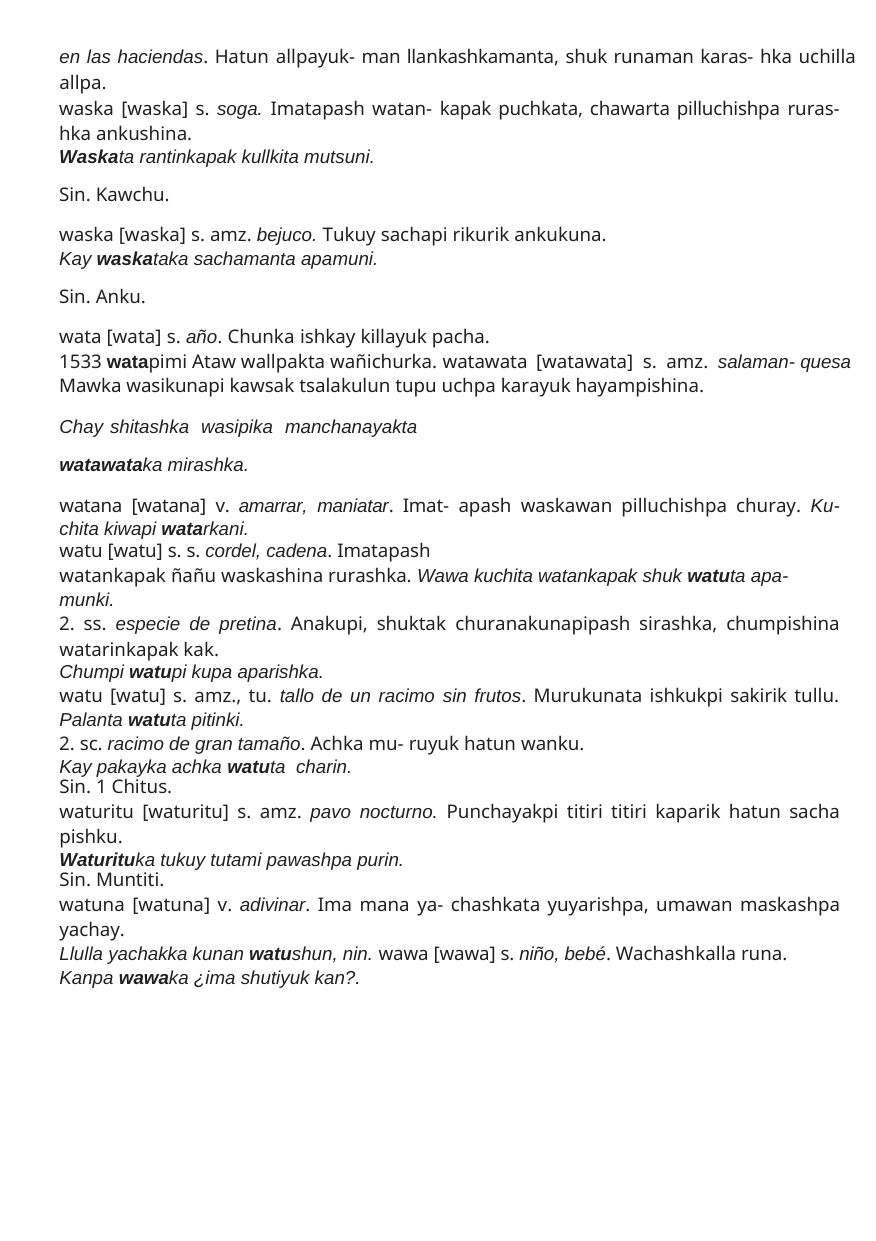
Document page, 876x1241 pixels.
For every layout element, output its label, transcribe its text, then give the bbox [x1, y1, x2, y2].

text waska [waska] s. amz. bejuco. Tukuy sachapi rikurik ankukuna. [59, 222, 840, 247]
text en las haciendas. Hatun allpayuk- man llankashkamanta, shuk runaman karas- hka uchilla allpa. [59, 44, 856, 95]
text 2. sc. racimo de gran tamaño. Achka mu- ruyuk hatun wanku. [59, 730, 840, 755]
text Chay shitashka wasipika manchanayakta [59, 416, 856, 437]
text watawataka mirashka. [59, 455, 856, 476]
text Sin. Kawchu. [59, 185, 856, 206]
text watu [watu] s. s. cordel, cadena. Imatapash [59, 539, 856, 562]
text Kay waskataka sachamanta apamuni. [59, 248, 856, 269]
text Waskata rantinkapak kullkita mutsuni. [59, 146, 856, 168]
text Sin. 1 Chitus. [59, 777, 856, 798]
text watuna [watuna] v. adivinar. Ima mana ya- chashkata yuyarishpa, umawan maskashpa yachay. [59, 891, 840, 942]
text Sin. Muntiti. [59, 871, 856, 891]
text watankapak ñañu waskashina rurashka. Wawa kuchita watankapak shuk watuta apa- munki. [59, 562, 842, 610]
text waturitu [waturitu] s. amz. pavo nocturno. Punchayakpi titiri titiri kaparik hatun sacha pishku. [59, 798, 840, 849]
text 2. ss. especie de pretina. Anakupi, shuktak churanakunapipash sirashka, chumpishina watarinkapak kak. [59, 610, 840, 662]
text watana [watana] v. amarrar, maniatar. Imat- apash waskawan pilluchishpa churay. Ku- chita kiwapi watarkani. [59, 492, 840, 539]
text watu [watu] s. amz., tu. tallo de un racimo sin frutos. Murukunata ishkukpi sakirik tullu. Palanta watuta pitinki. [59, 683, 840, 730]
text Llulla yachakka kunan watushun, nin. wawa [wawa] s. niño, bebé. Wachashkalla runa. [59, 942, 842, 966]
text Kay pakayka achka watuta charin. [59, 756, 856, 777]
text 1533 watapimi Ataw wallpakta wañichurka. watawata [watawata] s. amz. salaman- quesa Mawka wasikunapi kawsak tsalakulun tupu uchpa karayuk hayampishina. [59, 349, 856, 398]
text Kanpa wawaka ¿ima shutiyuk kan?. [59, 966, 856, 988]
text wata [wata] s. año. Chunka ishkay killayuk pacha. [59, 324, 856, 348]
text Chumpi watupi kupa aparishka. [59, 662, 856, 683]
text waska [waska] s. soga. Imatapash watan- kapak puchkata, chawarta pilluchishpa ruras- hka ankushina. [59, 95, 840, 146]
text Sin. Anku. [59, 287, 856, 307]
text Waturituka tukuy tutami pawashpa purin. [59, 849, 856, 871]
